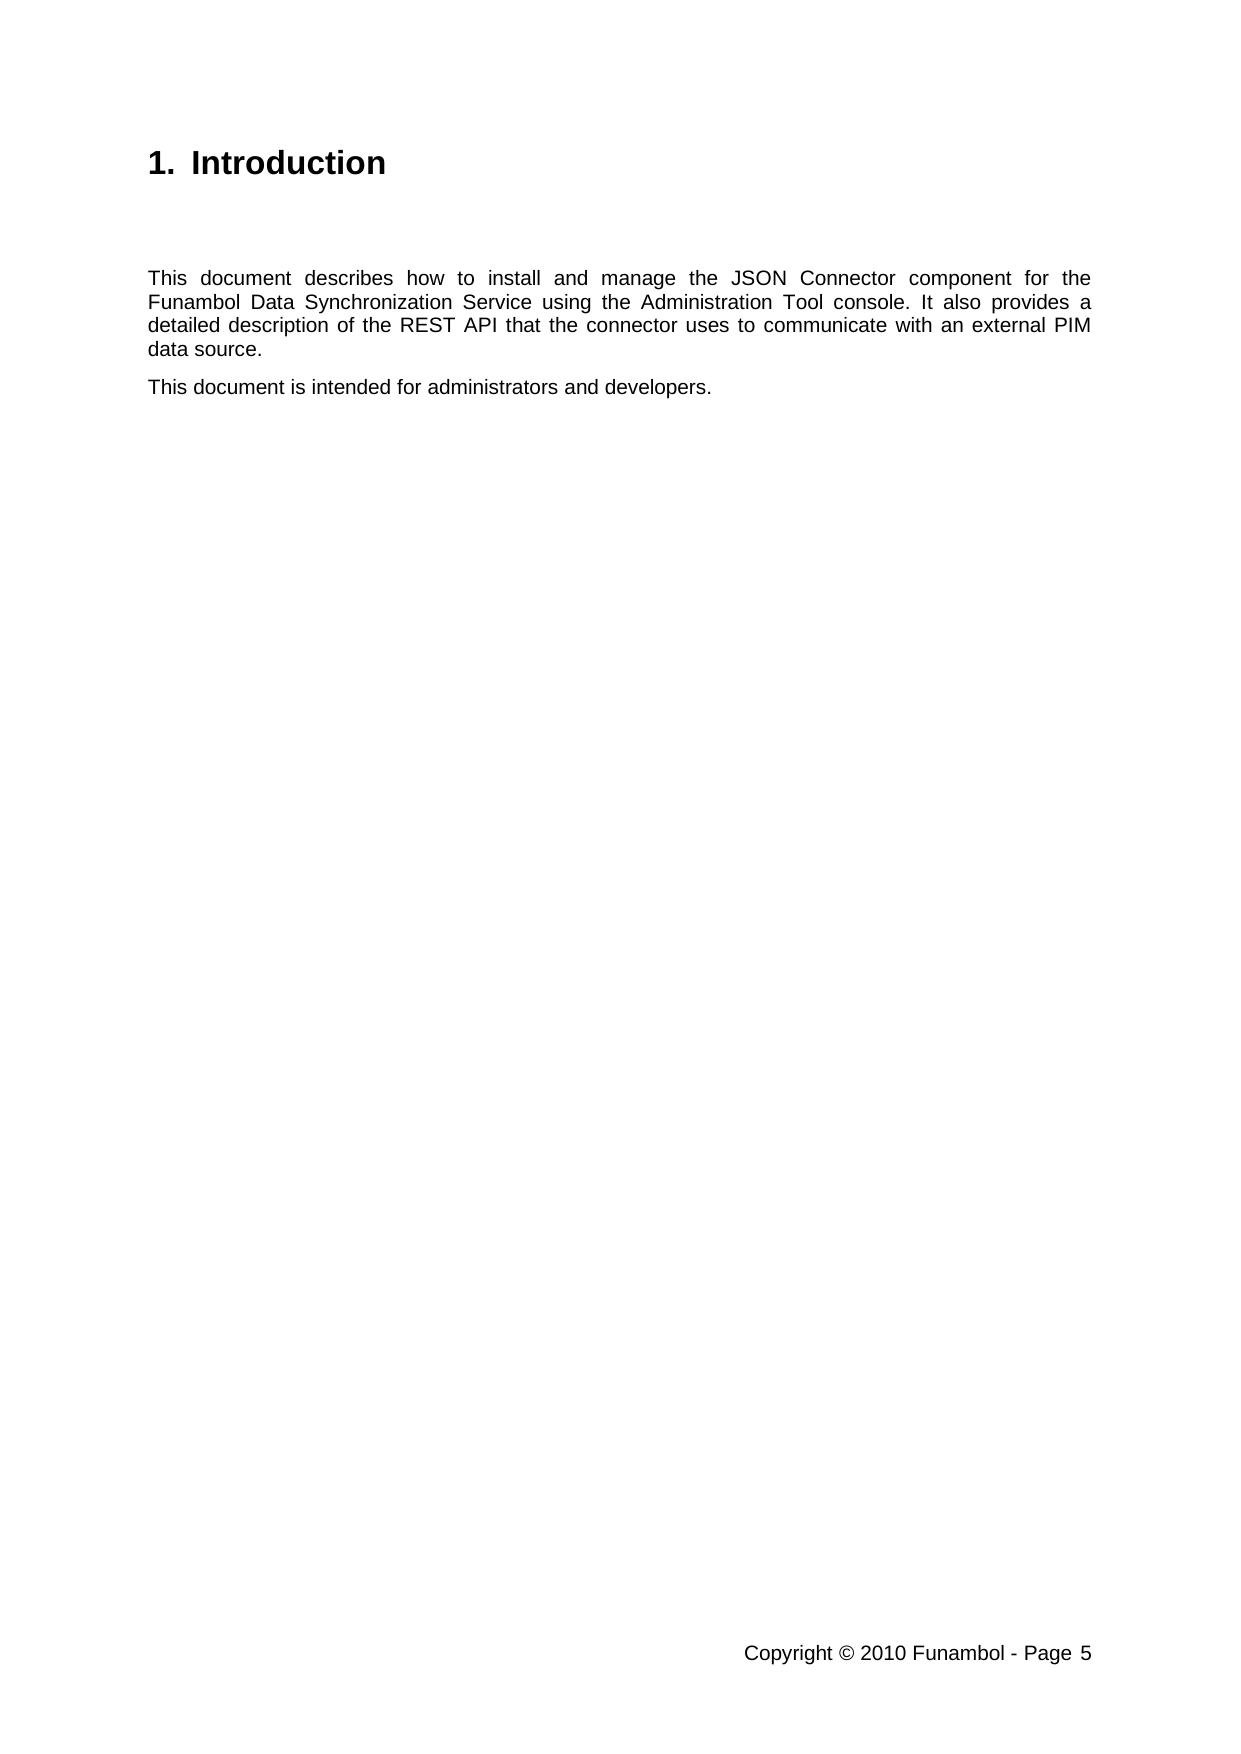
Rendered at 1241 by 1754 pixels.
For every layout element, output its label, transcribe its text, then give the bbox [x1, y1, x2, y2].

text This document is intended for administrators and developers. [148, 376, 1093, 399]
text This document describes how to install and manage the JSON Connector component for the Funambol Data Synchronization Service using the Administration Tool console. It also provides a detailed description of the REST API that the connector uses to communicate with an external PIM data source. [148, 267, 1093, 361]
subtitle Introduction [148, 144, 1093, 181]
